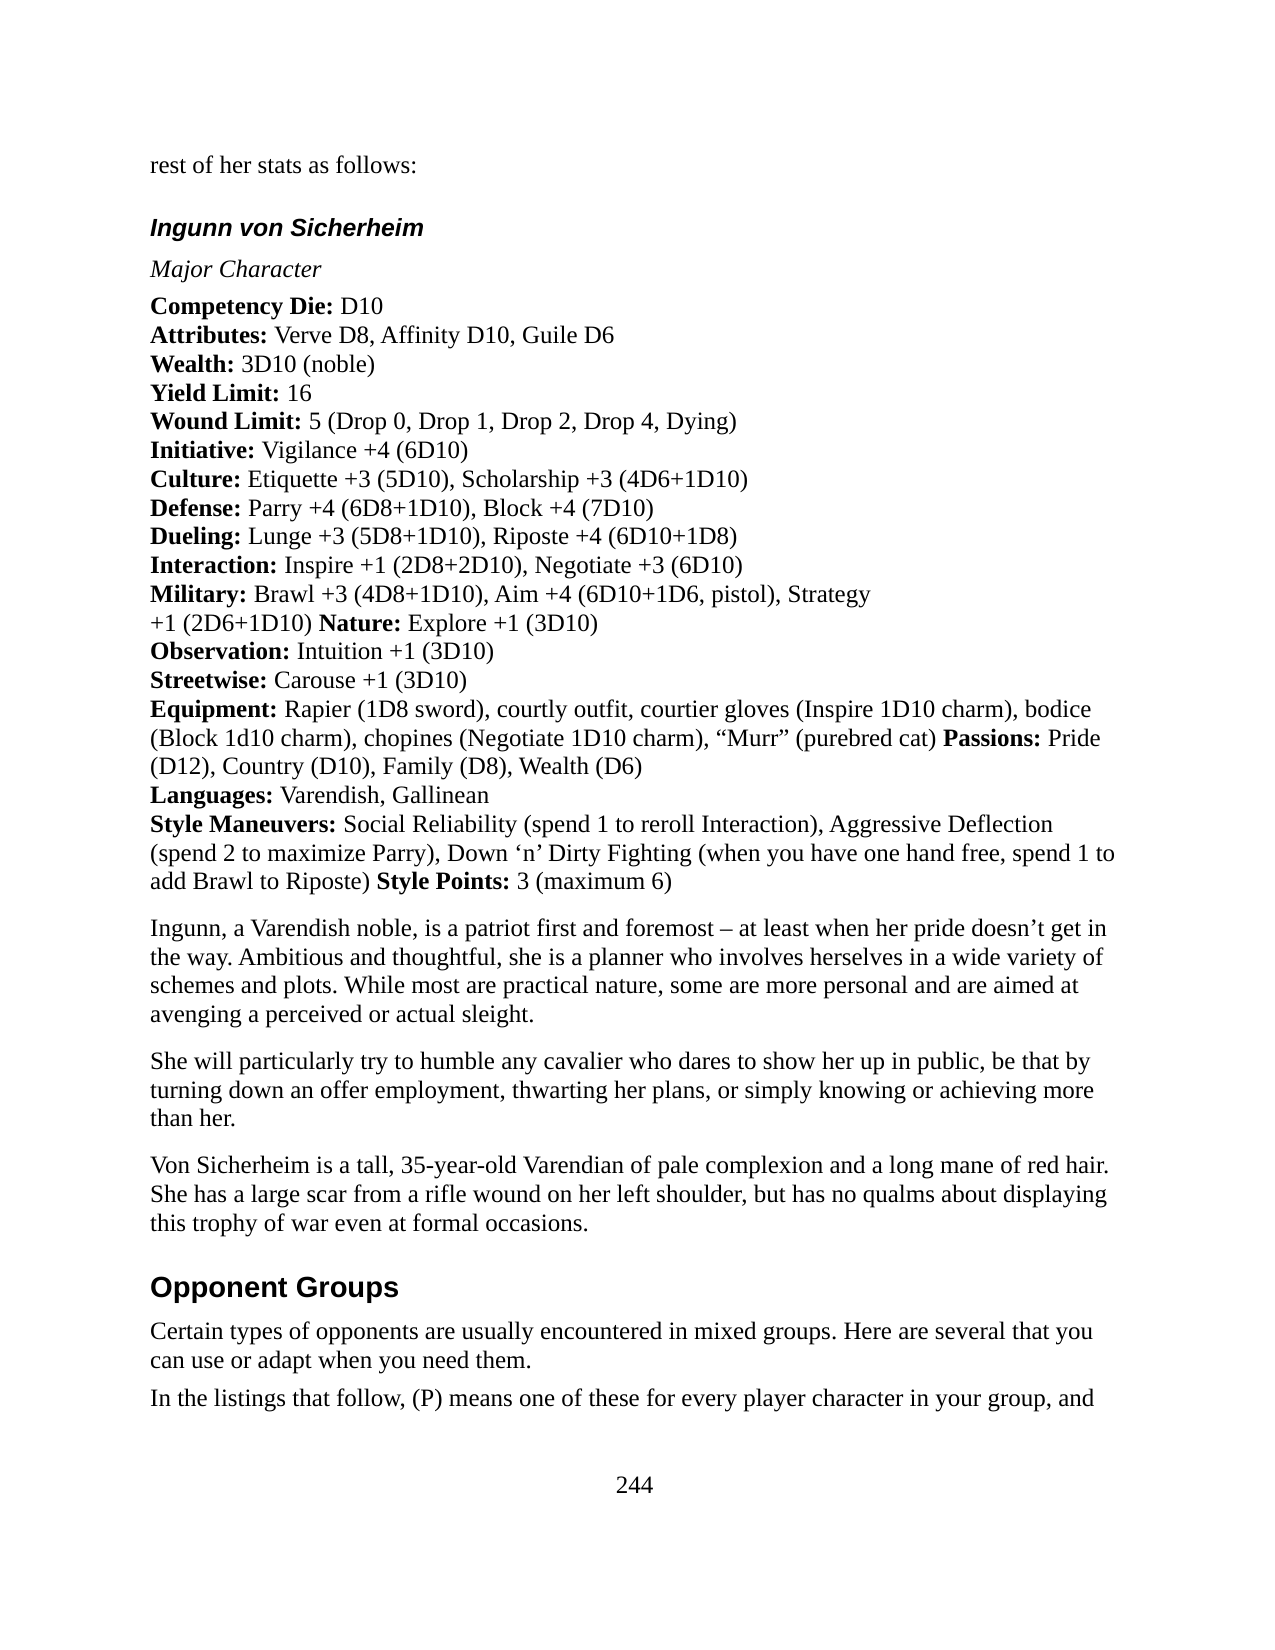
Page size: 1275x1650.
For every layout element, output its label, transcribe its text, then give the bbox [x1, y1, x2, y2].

text She will particularly try to humble any cavalier who dares to show her up in public, be that by turning down an offer employment, thwarting her plans, or simply knowing or achieving more than her. [150, 1046, 1125, 1132]
text rest of her stats as follows: [150, 150, 1125, 179]
text In the listings that follow, (P) means one of these for every player character in your group, and [150, 1383, 1125, 1412]
text Competency Die: D10 Attributes: Verve D8, Affinity D10, Guile D6 Wealth: 3D10 (noble) Yield Limit: 16 Wound Limit: 5 (Drop 0, Drop 1, Drop 2, Drop 4, Dying) Initiative: Vigilance +4 (6D10) Culture: Etiquette +3 (5D10), Scholarship +3 (4D6+1D10) Defense: Parry +4 (6D8+1D10), Block +4 (7D10) Dueling: Lunge +3 (5D8+1D10), Riposte +4 (6D10+1D8) Interaction: Inspire +1 (2D8+2D10), Negotiate +3 (6D10) Military: Brawl +3 (4D8+1D10), Aim +4 (6D10+1D6, pistol), Strategy +1 (2D6+1D10) Nature: Explore +1 (3D10) Observation: Intuition +1 (3D10) Streetwise: Carouse +1 (3D10) Equipment: Rapier (1D8 sword), courtly outfit, courtier gloves (Inspire 1D10 charm), bodice (Block 1d10 charm), chopines (Negotiate 1D10 charm), “Murr” (purebred cat) Passions: Pride (D12), Country (D10), Family (D8), Wealth (D6) Languages: Varendish, Gallinean Style Maneuvers: Social Reliability (spend 1 to reroll Interaction), Aggressive Deflection (spend 2 to maximize Parry), Down ‘n’ Dirty Fighting (when you have one hand free, spend 1 to add Brawl to Riposte) Style Points: 3 (maximum 6) [150, 291, 1125, 895]
subtitle Ingunn von Sicherheim [150, 213, 1125, 241]
subtitle Opponent Groups [150, 1270, 1125, 1304]
text Certain types of opponents are usually encountered in mixed groups. Here are several that you can use or adapt when you need them. [150, 1316, 1125, 1374]
text Major Character [150, 254, 1125, 282]
text Von Sicherheim is a tall, 35-year-old Varendian of pale complexion and a long mane of red hair. She has a large scar from a rifle wound on her left shoulder, but has no qualms about displaying this trophy of war even at formal occasions. [150, 1150, 1125, 1236]
text Ingunn, a Varendish noble, is a patriot first and foremost – at least when her pride doesn’t get in the way. Ambitious and thoughtful, she is a planner who involves herselves in a wide variety of schemes and plots. While most are practical nature, some are more personal and are aimed at avenging a perceived or actual sleight. [150, 913, 1125, 1028]
